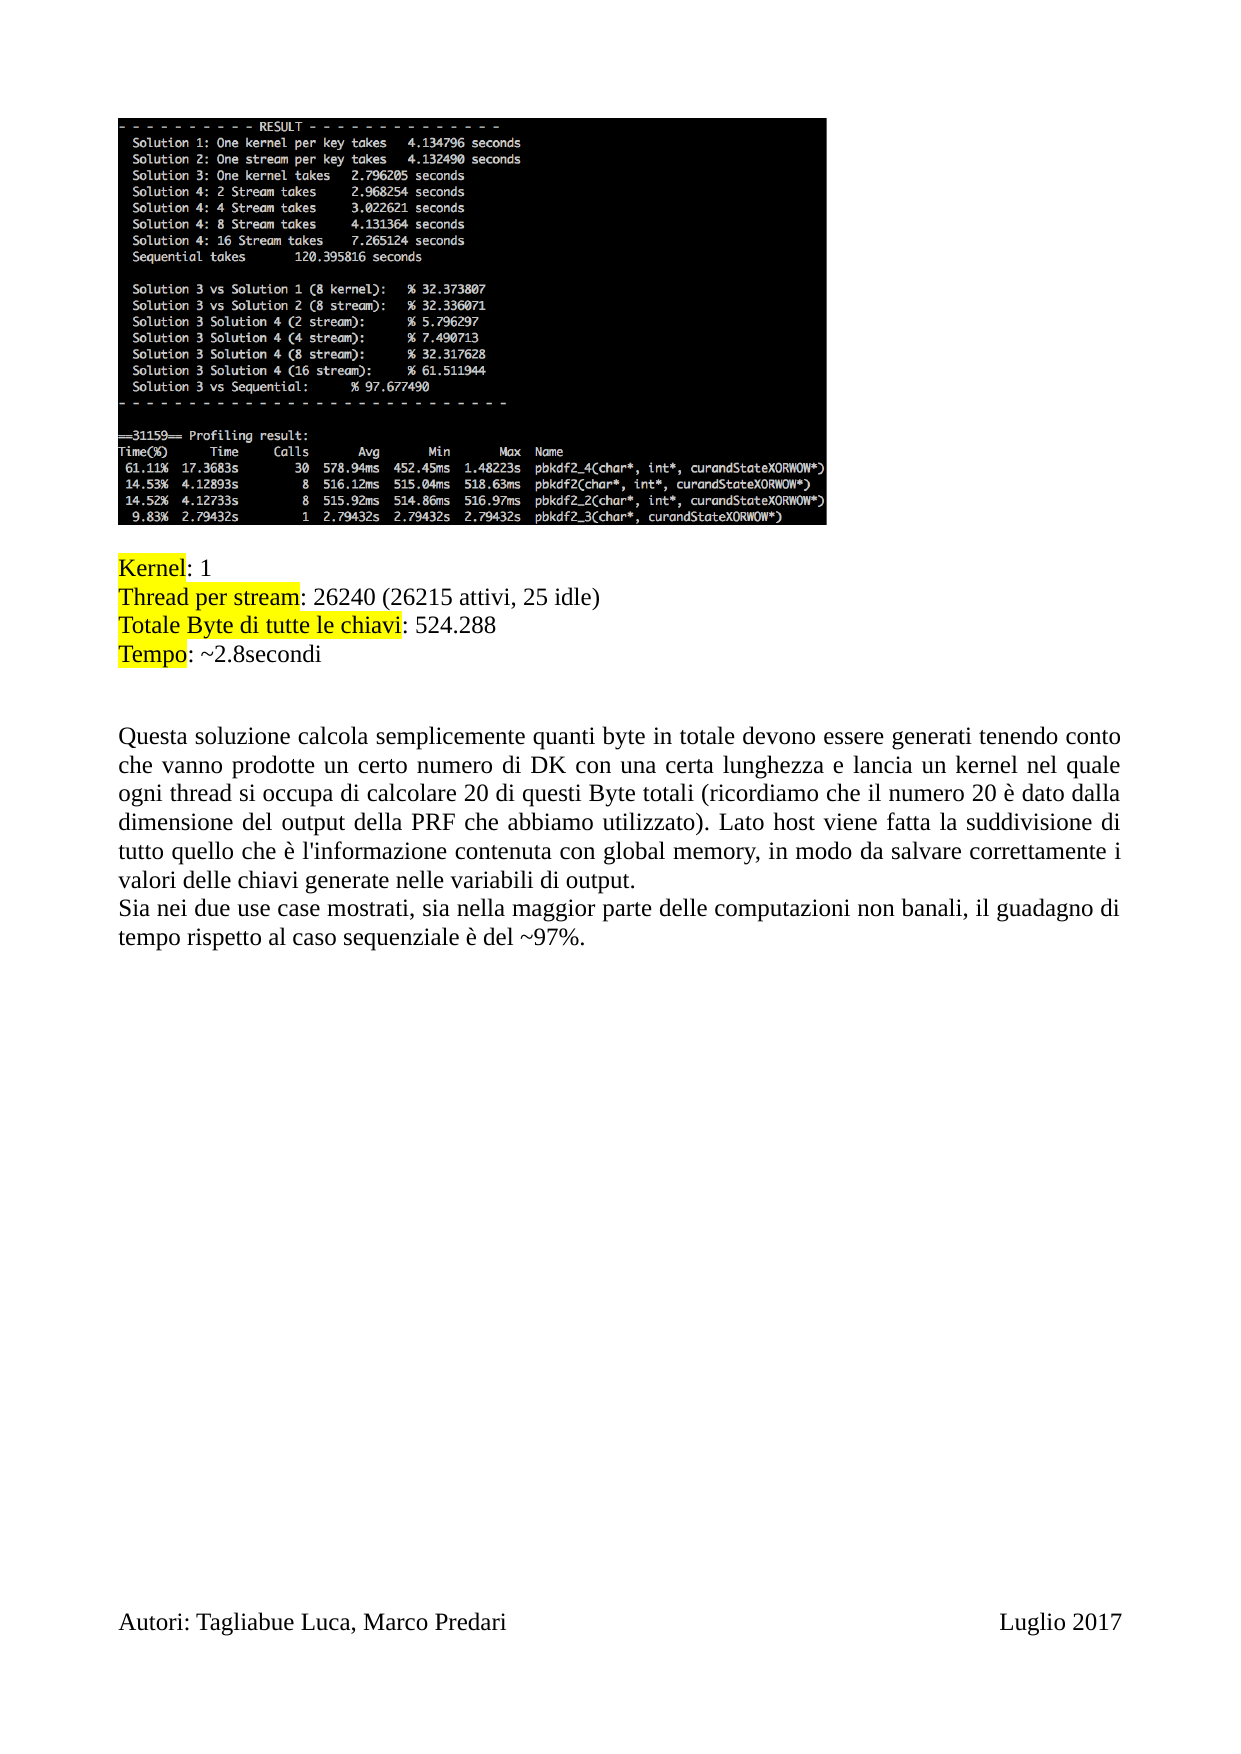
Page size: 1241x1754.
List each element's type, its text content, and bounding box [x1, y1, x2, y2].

text Sia nei due use case mostrati, sia nella maggior parte delle computazioni non banali, il guadagno di tempo rispetto al caso sequenziale è del ~97%. [118, 893, 1122, 951]
text Totale Byte di tutte le chiavi: 524.288 [118, 611, 1122, 639]
text Kernel: 1 [118, 553, 1122, 582]
text Tempo: ~2.8secondi [118, 639, 1122, 668]
picture [118, 118, 827, 525]
text Questa soluzione calcola semplicemente quanti byte in totale devono essere generati tenendo conto che vanno prodotte un certo numero di DK con una certa lunghezza e lancia un kernel nel quale ogni thread si occupa di calcolare 20 di questi Byte totali (ricordiamo che il numero 20 è dato dalla dimensione del output della PRF che abbiamo utilizzato). Lato host viene fatta la suddivisione di tutto quello che è l'informazione contenuta con global memory, in modo da salvare correttamente i valori delle chiavi generate nelle variabili di output. [118, 721, 1122, 893]
text Thread per stream: 26240 (26215 attivi, 25 idle) [118, 582, 1122, 611]
